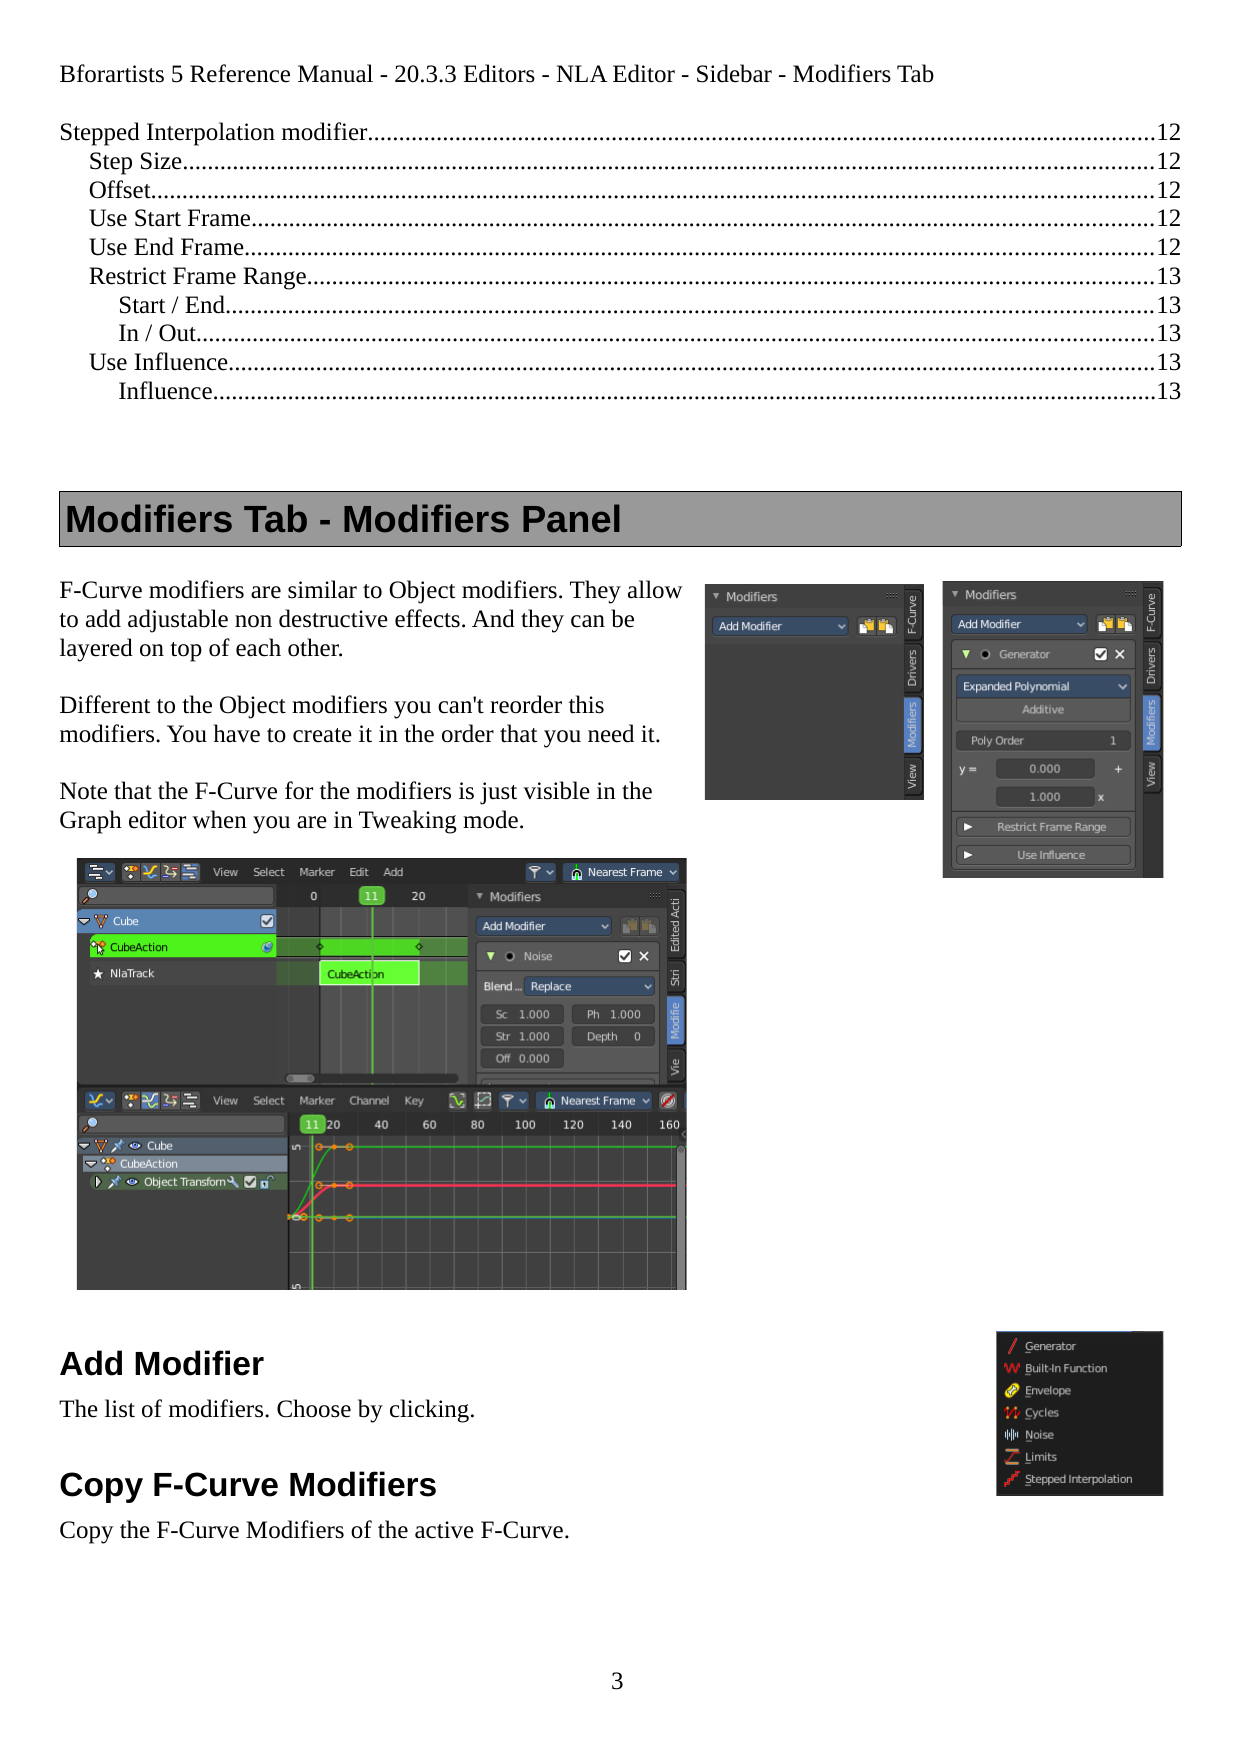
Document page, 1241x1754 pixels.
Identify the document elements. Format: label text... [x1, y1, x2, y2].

table_header Modifiers Tab - Modifiers Panel [60, 492, 1181, 546]
text Influence 13 [118, 376, 1181, 405]
picture [942, 581, 1164, 878]
text Use Start Frame 12 [88, 203, 1181, 232]
subtitle [1164, 1343, 1181, 1382]
text F-Curve modifiers are similar to Object modifiers. They allow to add adjustable non destructive effects. And they can be layered on top of each other. [59, 575, 1181, 661]
text Stepped Interpolation modifier 12 [59, 117, 1181, 146]
text In / Out 13 [118, 318, 1181, 347]
subtitle Copy F-Curve Modifiers [59, 1464, 1181, 1503]
subtitle Add Modifier [59, 1343, 996, 1382]
text Step Size 12 [88, 146, 1181, 175]
picture [704, 584, 924, 800]
text Copy the F-Curve Modifiers of the active F-Curve. [59, 1516, 1181, 1544]
text Different to the Object modifiers you can't reorder this modifiers. You have to create it in the order that you need it. [59, 690, 704, 748]
picture [996, 1331, 1164, 1496]
text Restrict Frame Range 13 [88, 261, 1181, 290]
text Offset 12 [88, 175, 1181, 203]
text Start / End 13 [118, 290, 1181, 318]
picture [76, 858, 687, 1290]
text Use Influence 13 [88, 347, 1181, 376]
text Note that the F-Curve for the modifiers is just visible in the Graph editor when you are in Tweaking mode. [59, 776, 942, 834]
text The list of modifiers. Choose by clicking. [59, 1394, 996, 1423]
text Use End Frame 12 [88, 232, 1181, 261]
